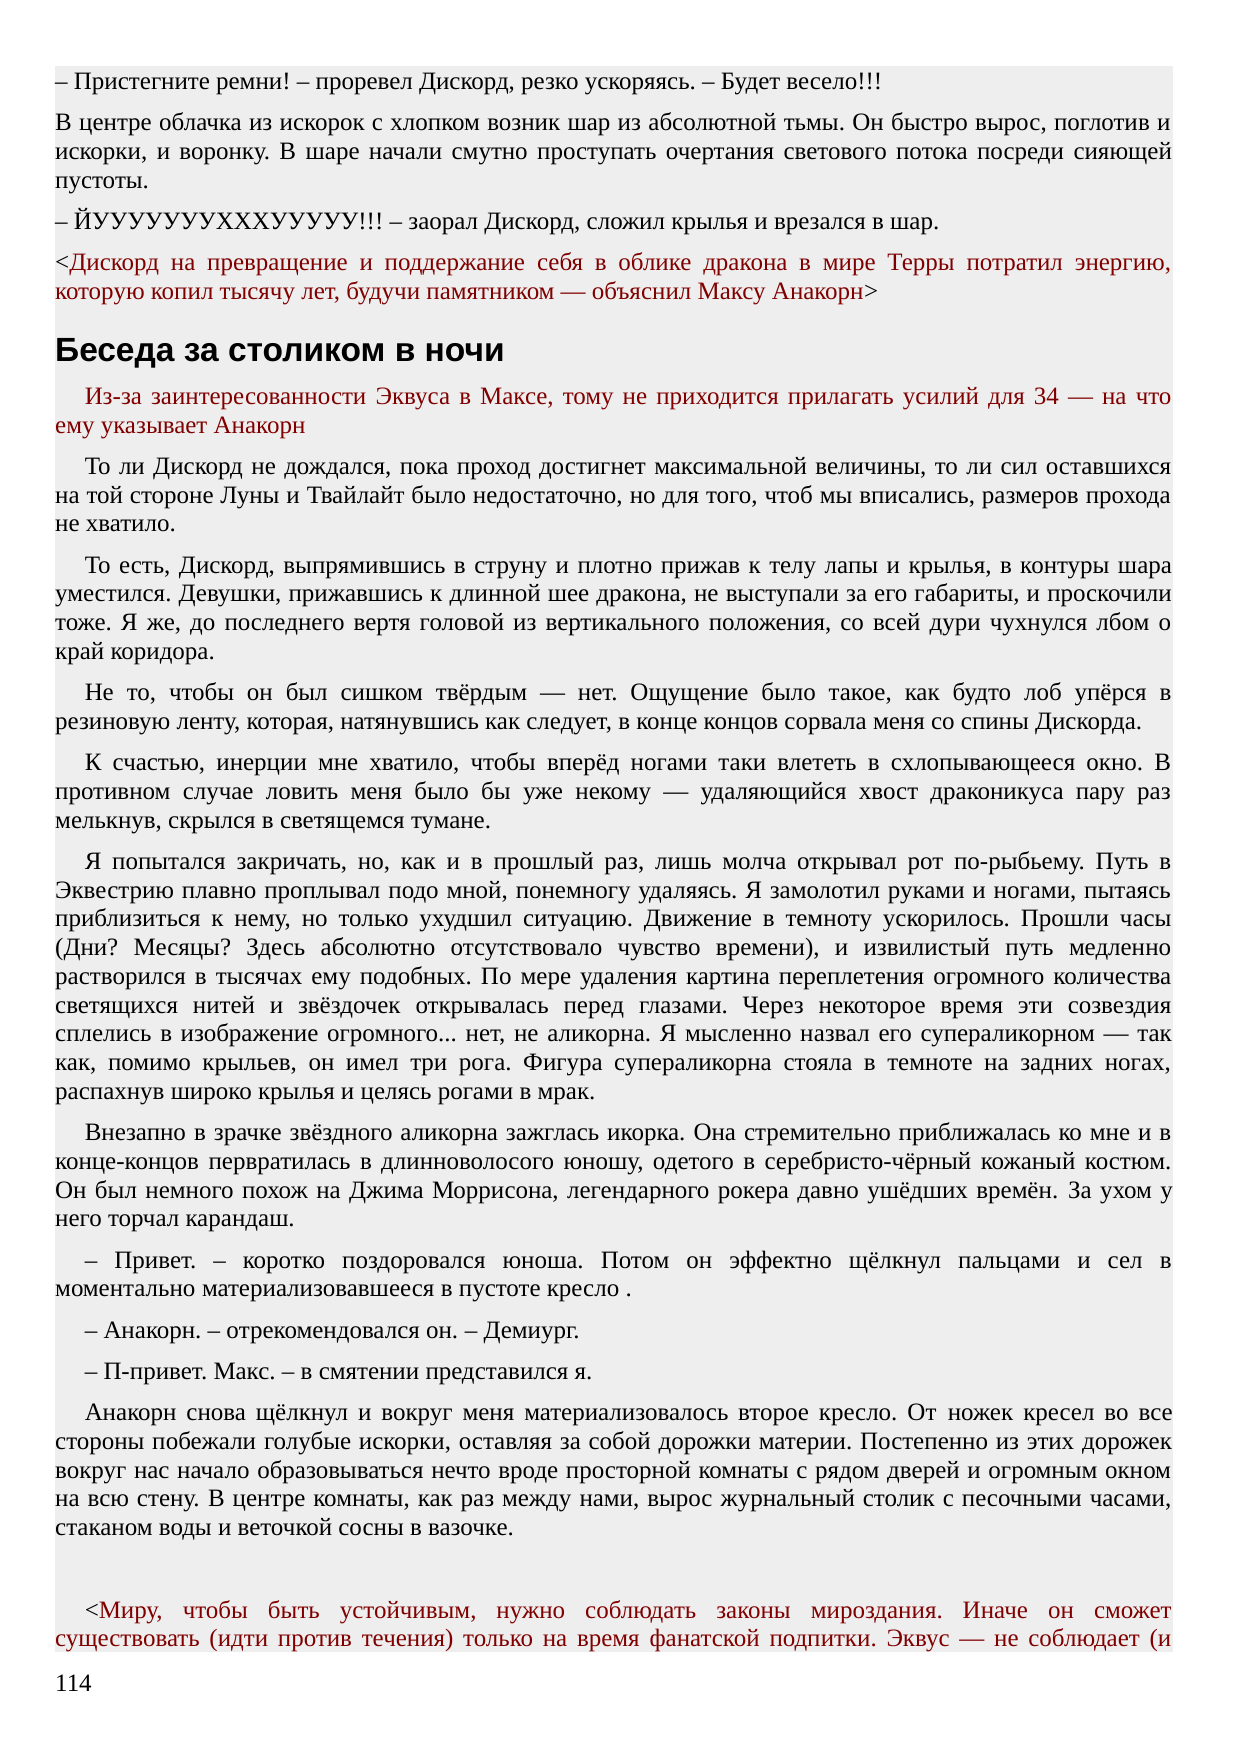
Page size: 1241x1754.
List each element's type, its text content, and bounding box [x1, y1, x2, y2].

text – Анакорн. – отрекомендовался он. – Демиург. [55, 1315, 1173, 1343]
text Из-за заинтересованности Эквуса в Максе, тому не приходится прилагать усилий для 34 — на что ему указывает Анакорн [55, 381, 1173, 438]
text К счастью, инерции мне хватило, чтобы вперёд ногами таки влететь в схлопывающееся окно. В противном случае ловить меня было бы уже некому — удаляющийся хвост драконикуса пару раз мелькнув, скрылся в светящемся тумане. [55, 747, 1173, 833]
text Внезапно в зрачке звёздного аликорна зажглась икорка. Она стремительно приближалась ко мне и в конце-концов первратилась в длинноволосого юношу, одетого в серебристо-чёрный кожаный костюм. Он был немного похож на Джима Моррисона, легендарного рокера давно ушёдших времён. За ухом у него торчал карандаш. [55, 1117, 1173, 1232]
text Не то, чтобы он был сишком твёрдым — нет. Ощущение было такое, как будто лоб упёрся в резиновую ленту, которая, натянувшись как следует, в конце концов сорвала меня со спины Дискорда. [55, 677, 1173, 735]
text – Привет. – коротко поздоровался юноша. Потом он эффектно щёлкнул пальцами и сел в моментально материализовавшееся в пустоте кресло . [55, 1245, 1173, 1302]
text – Пристегните ремни! – проревел Дискорд, резко ускоряясь. – Будет весело!!! [55, 66, 1173, 95]
text В центре облачка из искорок с хлопком возник шар из абсолютной тьмы. Он быстро вырос, поглотив и искорки, и воронку. В шаре начали смутно проступать очертания светового потока посреди сияющей пустоты. [55, 107, 1173, 193]
text <Дискорд на превращение и поддержание себя в облике дракона в мире Терры потратил энергию, которую копил тысячу лет, будучи памятником — объяснил Максу Анакорн> [55, 247, 1173, 305]
text То есть, Дискорд, выпрямившись в струну и плотно прижав к телу лапы и крылья, в контуры шара уместился. Девушки, прижавшись к длинной шее дракона, не выступали за его габариты, и проскочили тоже. Я же, до последнего вертя головой из вертикального положения, со всей дури чухнулся лбом о край коридора. [55, 550, 1173, 665]
text Анакорн снова щёлкнул и вокруг меня материализовалось второе кресло. От ножек кресел во все стороны побежали голубые искорки, оставляя за собой дорожки материи. Постепенно из этих дорожек вокруг нас начало образовываться нечто вроде просторной комнаты с рядом дверей и огромным окном на всю стену. В центре комнаты, как раз между нами, вырос журнальный столик с песочными часами, стаканом воды и веточкой сосны в вазочке. [55, 1397, 1173, 1541]
text То ли Дискорд не дождался, пока проход достигнет максимальной величины, то ли сил оставшихся на той стороне Луны и Твайлайт было недостаточно, но для того, чтоб мы вписались, размеров прохода не хватило. [55, 451, 1173, 537]
text <Миру, чтобы быть устойчивым, нужно соблюдать законы мироздания. Иначе он сможет существовать (идти против течения) только на время фанатской подпитки. Эквус — не соблюдает (и [55, 1595, 1173, 1652]
subtitle Беседа за столиком в ночи [55, 330, 1173, 368]
text – ЙУУУУУУУХХХУУУУУ!!! – заорал Дискорд, сложил крылья и врезался в шар. [55, 206, 1173, 235]
text Я попытался закричать, но, как и в прошлый раз, лишь молча открывал рот по-рыбьему. Путь в Эквестрию плавно проплывал подо мной, понемногу удаляясь. Я замолотил руками и ногами, пытаясь приблизиться к нему, но только ухудшил ситуацию. Движение в темноту ускорилось. Прошли часы (Дни? Месяцы? Здесь абсолютно отсутствовало чувство времени), и извилистый путь медленно растворился в тысячах ему подобных. По мере удаления картина переплетения огромного количества светящихся нитей и звёздочек открывалась перед глазами. Через некоторое время эти созвездия сплелись в изображение огромного... нет, не аликорна. Я мысленно назвал его супераликорном — так как, помимо крыльев, он имел три рога. Фигура супераликорна стояла в темноте на задних ногах, распахнув широко крылья и целясь рогами в мрак. [55, 846, 1173, 1105]
text – П-привет. Макс. – в смятении представился я. [55, 1356, 1173, 1385]
